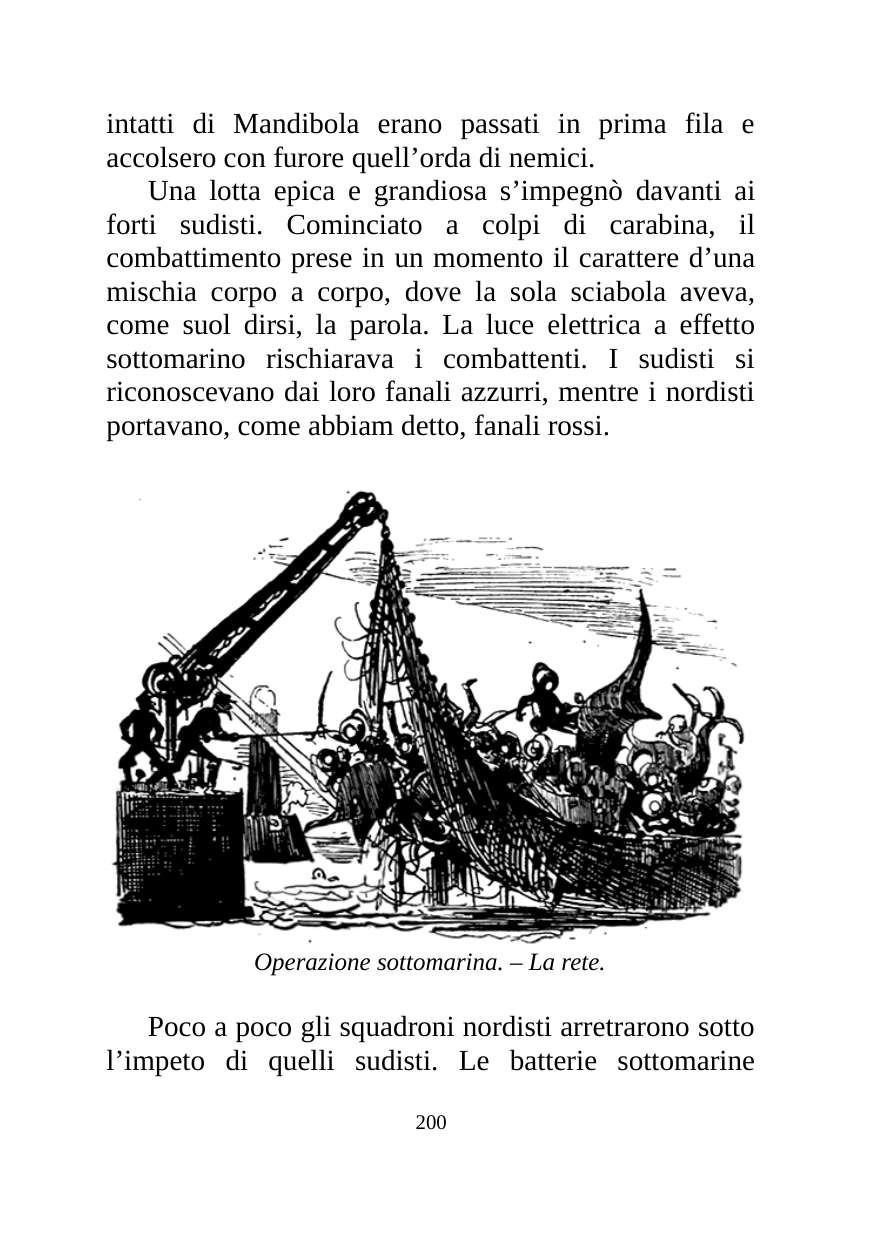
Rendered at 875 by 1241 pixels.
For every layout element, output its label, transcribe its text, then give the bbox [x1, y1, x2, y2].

text intatti di Mandibola erano passati in prima fila e accolsero con furore quell’orda di nemici. [106, 106, 756, 173]
picture [109, 479, 753, 947]
text Operazione sottomarina. – La rete. [110, 947, 752, 976]
text Una lotta epica e grandiosa s’impegnò davanti ai forti sudisti. Cominciato a colpi di carabina, il combattimento prese in un momento il carattere d’una mischia corpo a corpo, dove la sola sciabola aveva, come suol dirsi, la parola. La luce elettrica a effetto sottomarino rischiarava i combattenti. I sudisti si riconoscevano dai loro fanali azzurri, mentre i nordisti portavano, come abbiam detto, fanali rossi. [106, 173, 756, 442]
text Poco a poco gli squadroni nordisti arretrarono sotto l’impeto di quelli sudisti. Le batterie sottomarine [106, 1009, 756, 1076]
